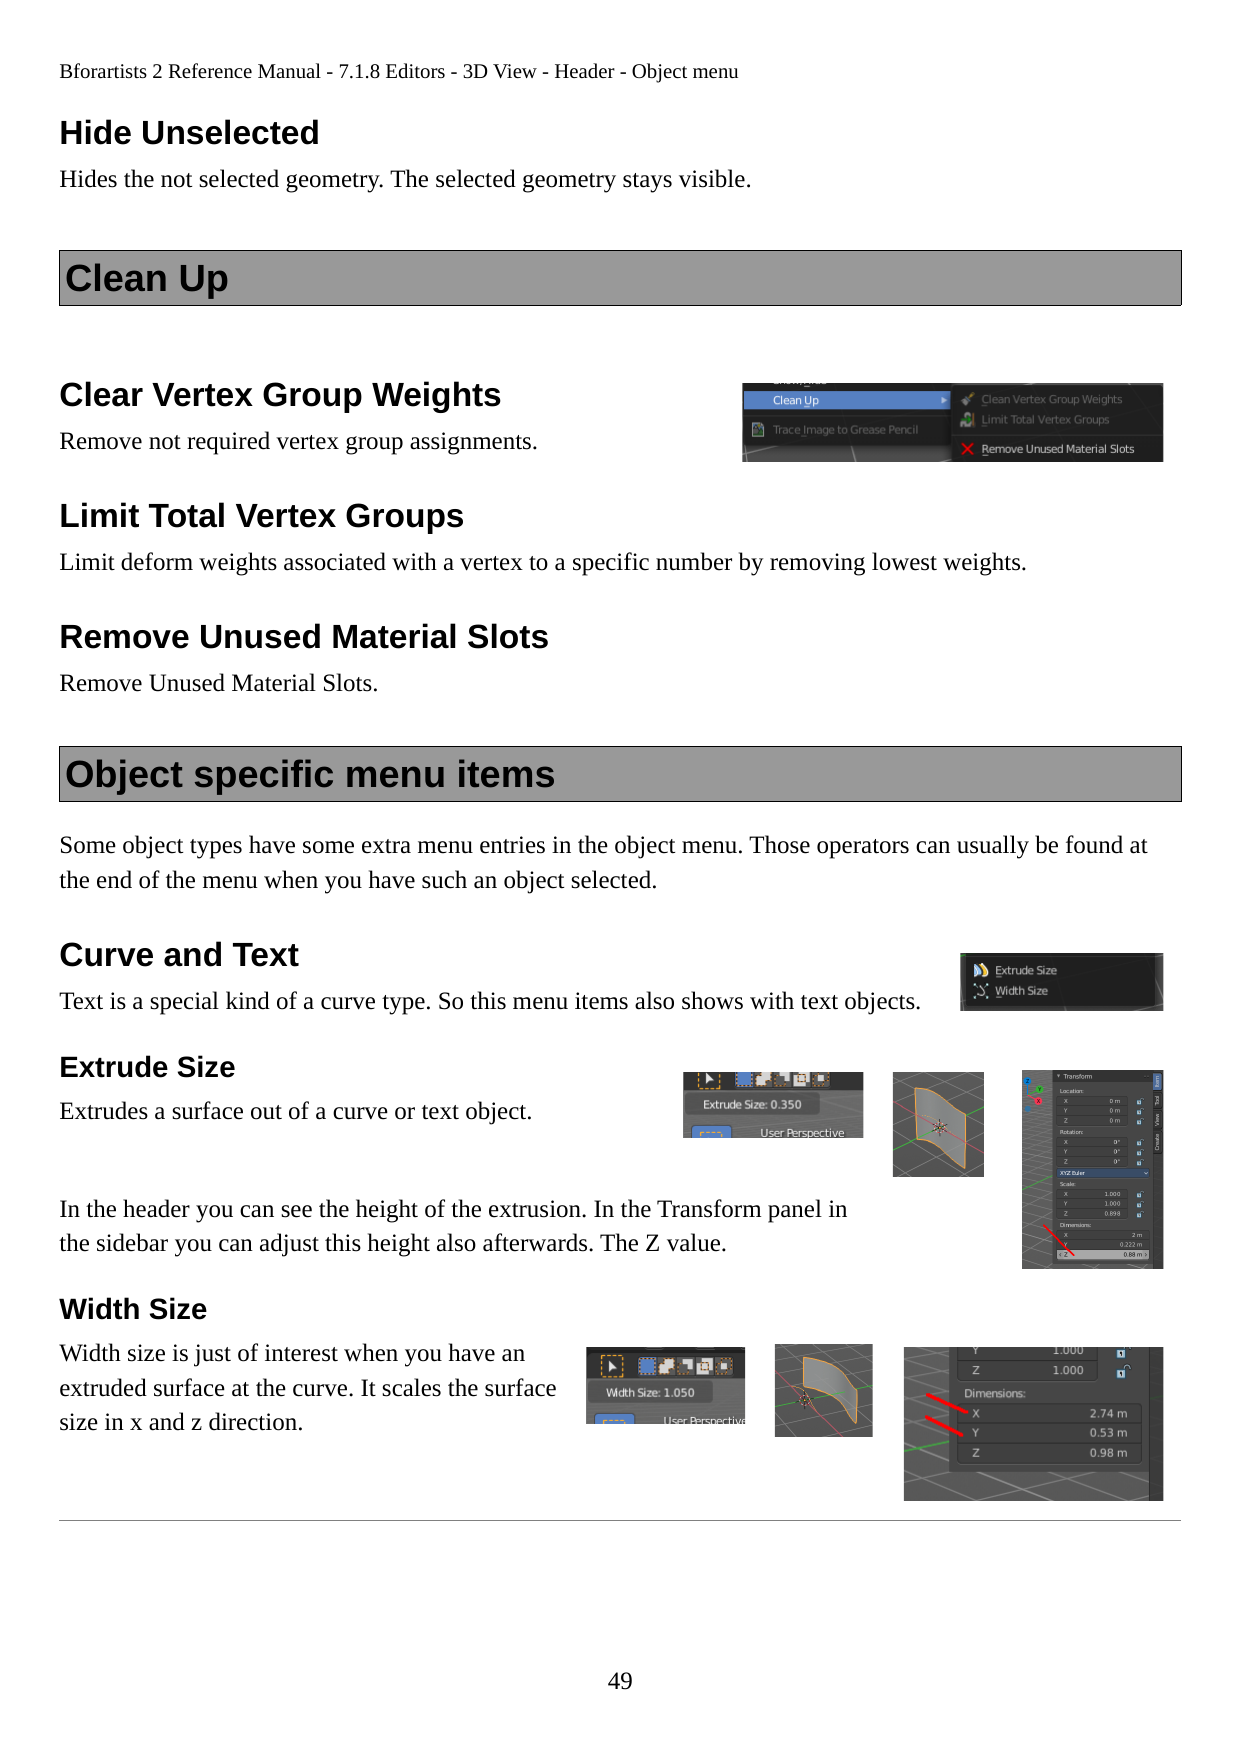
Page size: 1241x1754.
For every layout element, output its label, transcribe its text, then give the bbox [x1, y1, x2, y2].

picture [960, 953, 1164, 1011]
text Width size is just of interest when you have an extruded surface at the curve. It scales the surface size in x and z direction. [59, 1338, 1181, 1436]
text Remove Unused Material Slots. [59, 668, 1181, 697]
picture [683, 1072, 864, 1138]
subtitle Curve and Text [59, 935, 1181, 973]
text Remove not required vertex group assignments. [59, 426, 742, 455]
subtitle Remove Unused Material Slots [59, 617, 1181, 656]
text Hides the not selected geometry. The selected geometry stays visible. [59, 164, 1181, 192]
picture [586, 1347, 746, 1424]
picture [892, 1072, 984, 1177]
subtitle Width Size [59, 1292, 1181, 1326]
text Some object types have some extra menu entries in the object menu. Those operators can usually be found at the end of the menu when you have such an object selected. [59, 830, 1181, 893]
text Limit deform weights associated with a vertex to a specific number by removing lowest weights. [59, 547, 1181, 576]
table_header Clean Up [60, 251, 1181, 305]
text Text is a special kind of a curve type. So this menu items also shows with text objects. [59, 986, 1181, 1014]
picture [903, 1347, 1164, 1501]
subtitle Extrude Size [59, 1049, 1181, 1083]
table_header Object specific menu items [60, 747, 1181, 801]
text In the header you can see the height of the extrusion. In the Transform panel in the sidebar you can adjust this height also afterwards. The Z value. [59, 1194, 1022, 1257]
picture [742, 383, 1164, 462]
picture [1022, 1070, 1164, 1269]
subtitle Hide Unselected [59, 113, 1181, 151]
subtitle Limit Total Vertex Groups [59, 496, 1181, 535]
picture [774, 1344, 873, 1437]
subtitle Clear Vertex Group Weights [59, 375, 1181, 414]
text Extrudes a surface out of a curve or text object. [59, 1096, 683, 1124]
text [984, 1096, 1022, 1124]
